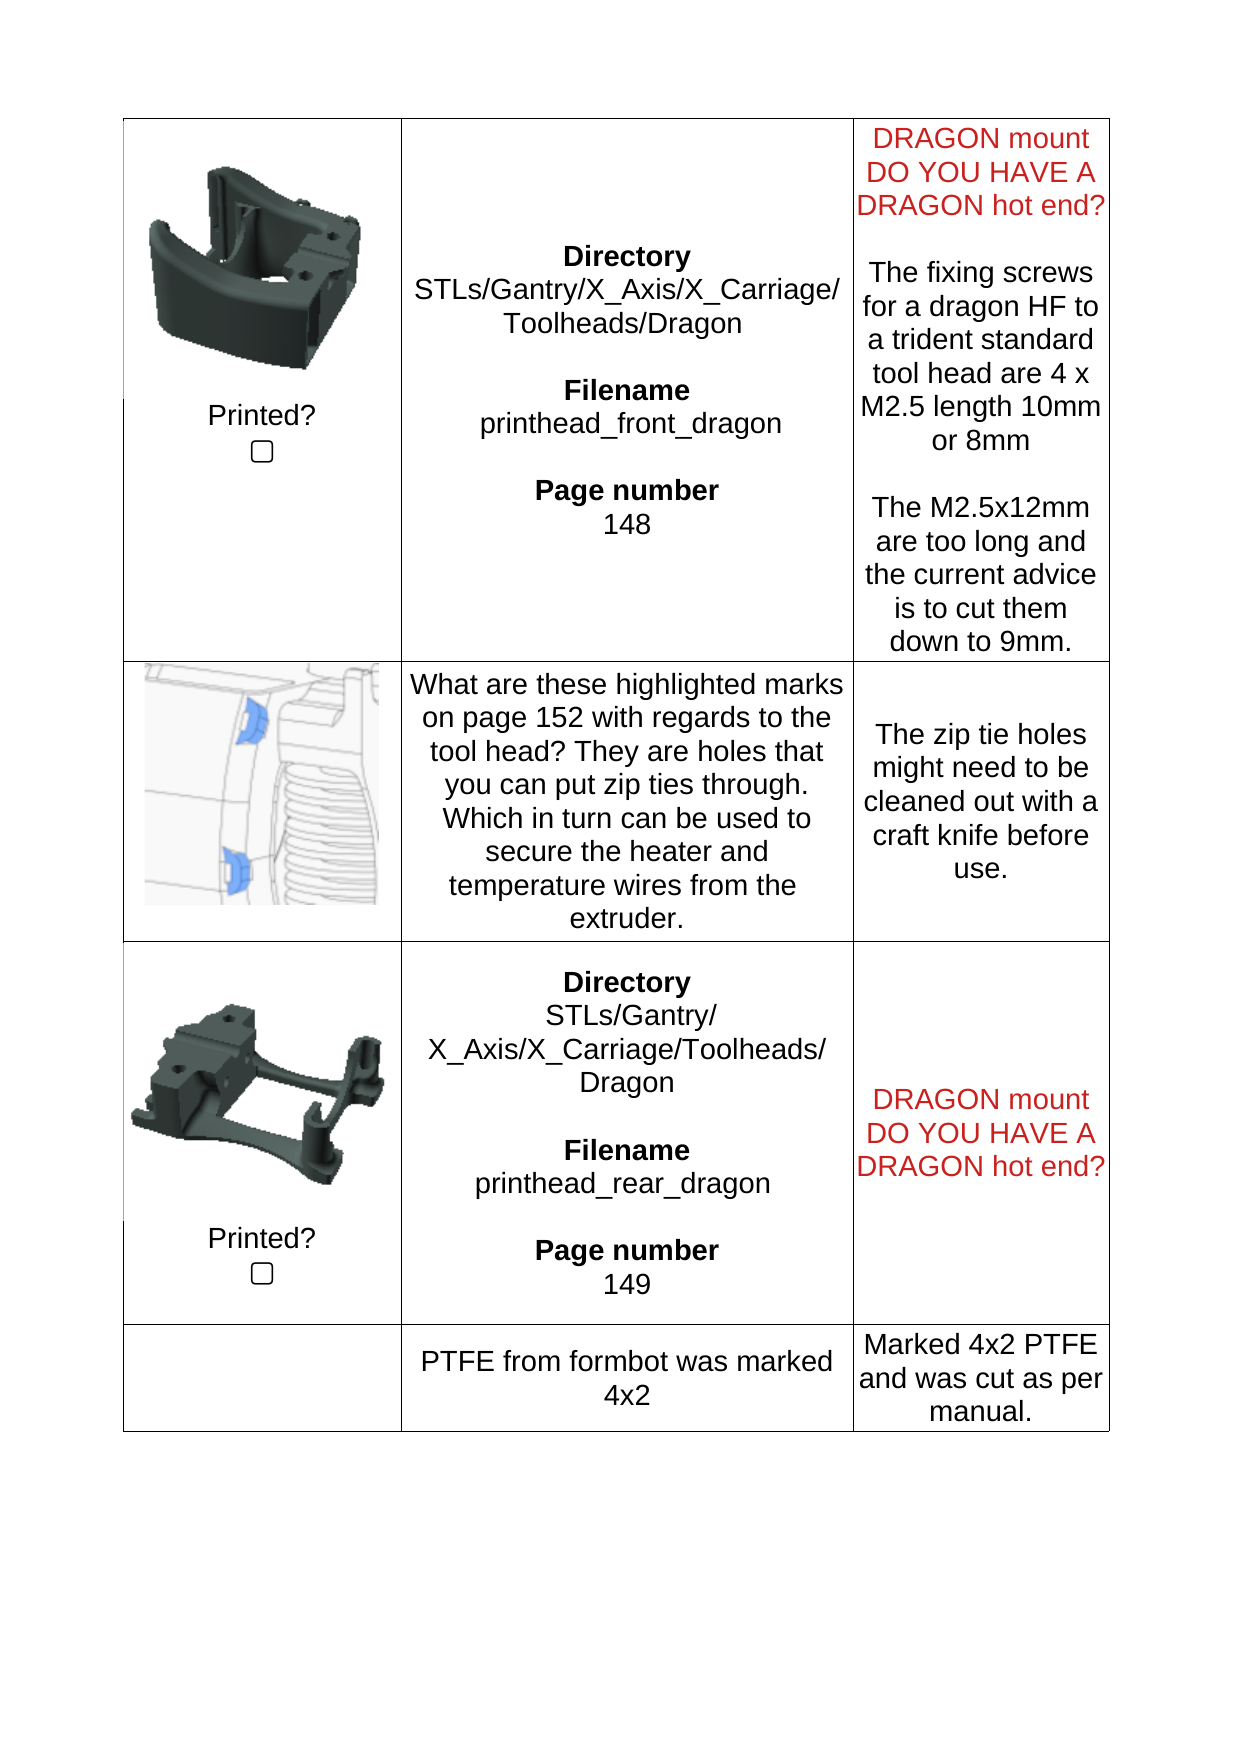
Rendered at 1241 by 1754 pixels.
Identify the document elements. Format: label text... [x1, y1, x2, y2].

table_cell What are these highlighted marks on page 152 with regards to the tool head? They are holes that you can put zip ties through. Which in turn can be used to secure the heater and temperature wires from the extruder. [402, 662, 853, 941]
table_cell PTFE from formbot was marked 4x2 [402, 1325, 853, 1431]
picture [144, 663, 379, 905]
table_cell [124, 1325, 401, 1431]
table_cell Directory STLs/Gantry/X_Axis/X_Carriage/Toolheads/Dragon Filename printhead_front_dragon Page number 148 [402, 119, 853, 661]
picture [123, 943, 401, 1221]
table_cell Printed? ▢ [124, 399, 401, 661]
table_cell DRAGON mount DO YOU HAVE A DRAGON hot end? The fixing screws for a dragon HF to a trident standard tool head are 4 x M2.5 length 10mm or 8mm The M2.5x12mm are too long and the current advice is to cut them down to 9mm. [854, 119, 1109, 661]
table_cell Directory STLs/Gantry/ X_Axis/X_Carriage/Toolheads/Dragon Filename printhead_rear_dragon Page number 149 [402, 942, 853, 1324]
table_cell Marked 4x2 PTFE and was cut as per manual. [854, 1325, 1109, 1431]
table_cell The zip tie holes might need to be cleaned out with a craft knife before use. [854, 662, 1109, 941]
table_cell [124, 662, 401, 941]
table_cell Printed? ▢ [124, 1221, 401, 1324]
picture [123, 121, 401, 399]
table_cell DRAGON mount DO YOU HAVE A DRAGON hot end? [854, 942, 1109, 1324]
